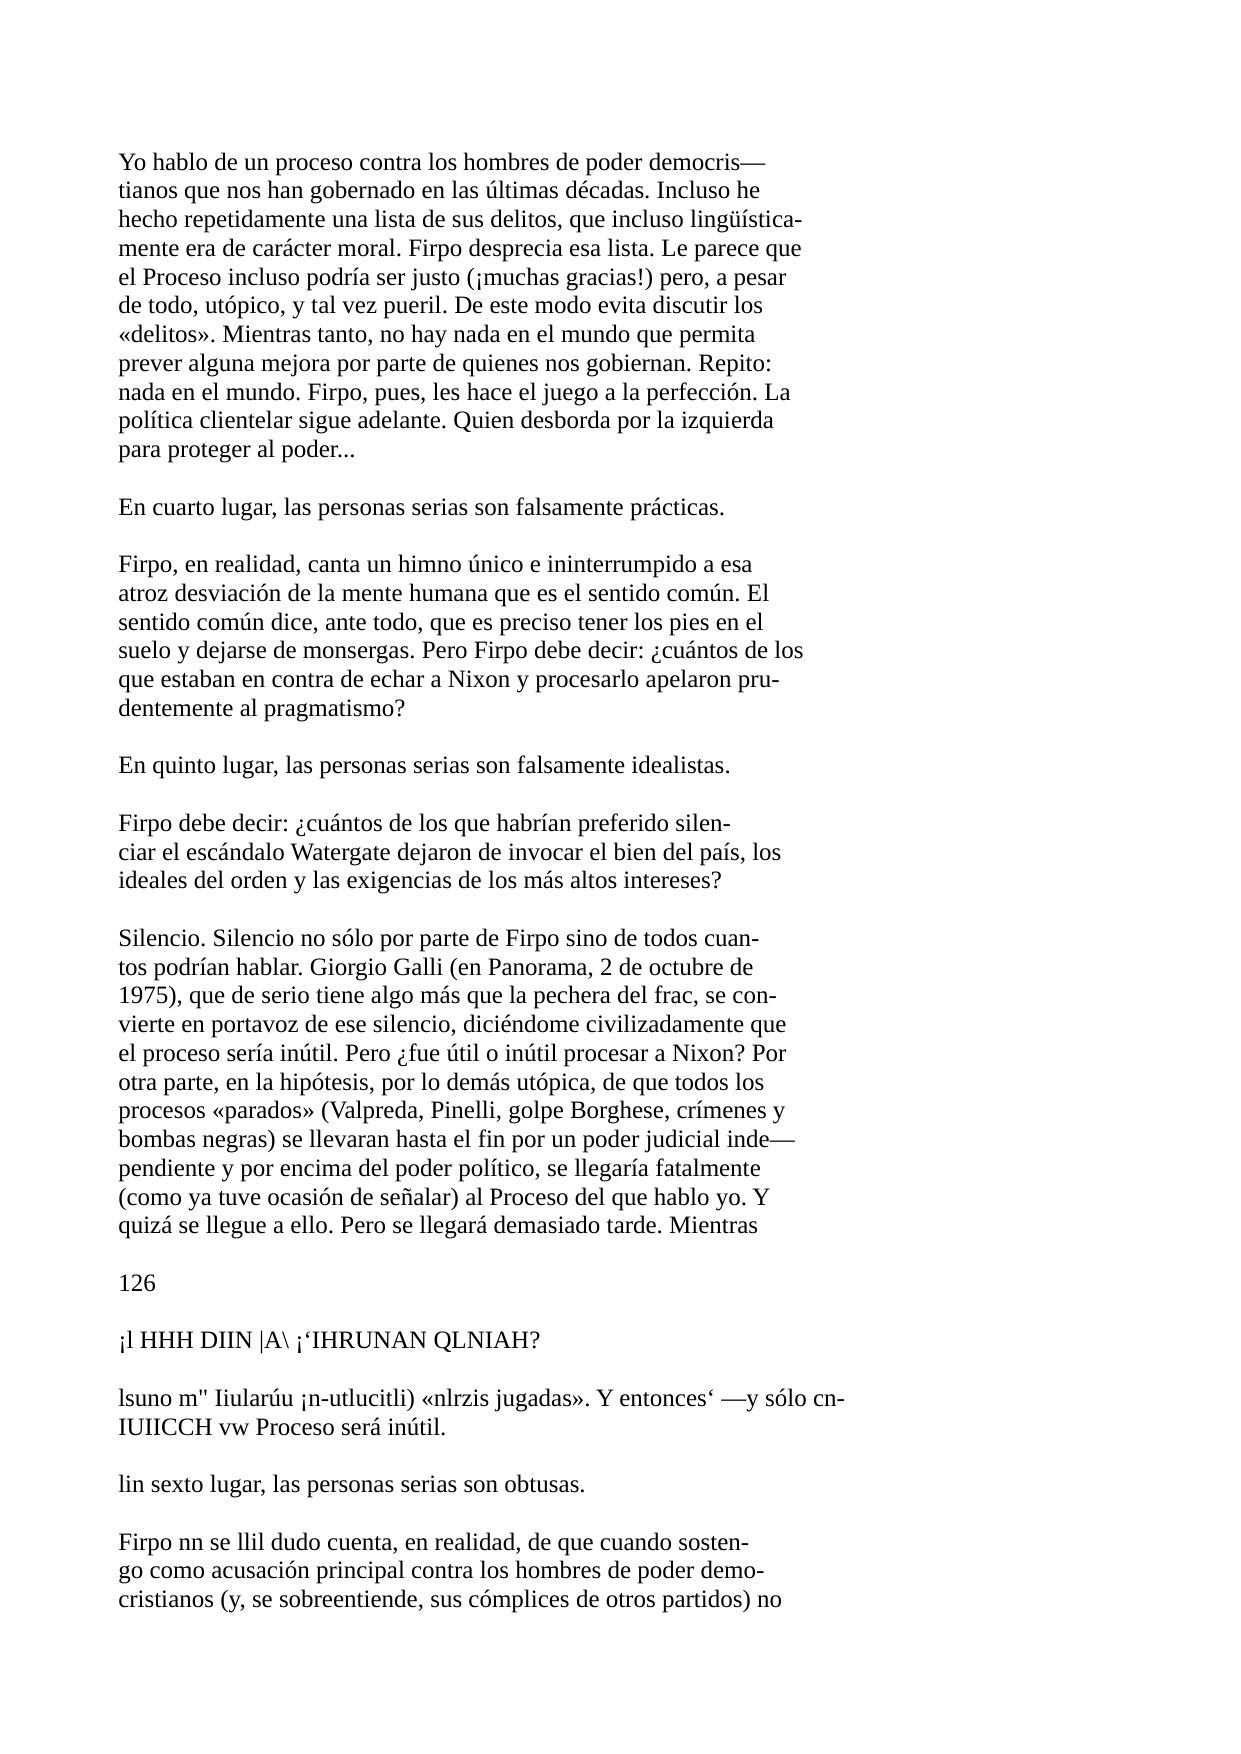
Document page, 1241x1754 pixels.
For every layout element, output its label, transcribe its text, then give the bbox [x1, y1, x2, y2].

text «delitos». Mientras tanto, no hay nada en el mundo que permita [118, 319, 1122, 348]
text que estaban en contra de echar a Nixon y procesarlo apelaron pru- [118, 664, 1122, 693]
text nada en el mundo. Firpo, pues, les hace el juego a la perfección. La [118, 377, 1122, 406]
text ¡l HHH DIIN |A\ ¡‘IHRUNAN QLNIAH? [118, 1326, 1122, 1354]
text Silencio. Silencio no sólo por parte de Firpo sino de todos cuan- [118, 923, 1122, 952]
text Firpo, en realidad, canta un himno único e ininterrumpido a esa [118, 549, 1122, 578]
text tos podrían hablar. Giorgio Galli (en Panorama, 2 de octubre de [118, 952, 1122, 981]
text (como ya tuve ocasión de señalar) al Proceso del que hablo yo. Y [118, 1182, 1122, 1211]
text suelo y dejarse de monsergas. Pero Firpo debe decir: ¿cuántos de los [118, 636, 1122, 664]
text ideales del orden y las exigencias de los más altos intereses? [118, 866, 1122, 894]
text mente era de carácter moral. Firpo desprecia esa lista. Le parece que [118, 233, 1122, 262]
text Firpo debe decir: ¿cuántos de los que habrían preferido silen- [118, 808, 1122, 837]
text política clientelar sigue adelante. Quien desborda por la izquierda [118, 406, 1122, 434]
text otra parte, en la hipótesis, por lo demás utópica, de que todos los [118, 1067, 1122, 1096]
text pendiente y por encima del poder político, se llegaría fatalmente [118, 1153, 1122, 1182]
text prever alguna mejora por parte de quienes nos gobiernan. Repito: [118, 348, 1122, 377]
text sentido común dice, ante todo, que es preciso tener los pies en el [118, 607, 1122, 636]
text el proceso sería inútil. Pero ¿fue útil o inútil procesar a Nixon? Por [118, 1038, 1122, 1067]
text quizá se llegue a ello. Pero se llegará demasiado tarde. Mientras [118, 1211, 1122, 1239]
text ciar el escándalo Watergate dejaron de invocar el bien del país, los [118, 837, 1122, 866]
text lsuno m" Iiularúu ¡n-utlucitli) «nlrzis jugadas». Y entonces‘ —y sólo cn- [118, 1383, 1122, 1412]
text IUIICCH vw Proceso será inútil. [118, 1412, 1122, 1441]
text vierte en portavoz de ese silencio, diciéndome civilizadamente que [118, 1009, 1122, 1038]
text 1975), que de serio tiene algo más que la pechera del frac, se con- [118, 981, 1122, 1009]
text atroz desviación de la mente humana que es el sentido común. El [118, 578, 1122, 607]
text Yo hablo de un proceso contra los hombres de poder democris— [118, 147, 1122, 176]
text tianos que nos han gobernado en las últimas décadas. Incluso he [118, 176, 1122, 204]
text procesos «parados» (Valpreda, Pinelli, golpe Borghese, crímenes y [118, 1096, 1122, 1124]
text bombas negras) se llevaran hasta el fin por un poder judicial inde— [118, 1124, 1122, 1153]
text go como acusación principal contra los hombres de poder demo- [118, 1556, 1122, 1584]
text el Proceso incluso podría ser justo (¡muchas gracias!) pero, a pesar [118, 262, 1122, 291]
text cristianos (y, se sobreentiende, sus cómplices de otros partidos) no [118, 1584, 1122, 1613]
text En cuarto lugar, las personas serias son falsamente prácticas. [118, 492, 1122, 521]
text para proteger al poder... [118, 434, 1122, 463]
text Firpo nn se llil dudo cuenta, en realidad, de que cuando sosten- [118, 1527, 1122, 1556]
text 126 [118, 1268, 1122, 1297]
text dentemente al pragmatismo? [118, 693, 1122, 722]
text de todo, utópico, y tal vez pueril. De este modo evita discutir los [118, 291, 1122, 319]
text lin sexto lugar, las personas serias son obtusas. [118, 1469, 1122, 1498]
text hecho repetidamente una lista de sus delitos, que incluso lingüística- [118, 204, 1122, 233]
text En quinto lugar, las personas serias son falsamente idealistas. [118, 751, 1122, 779]
